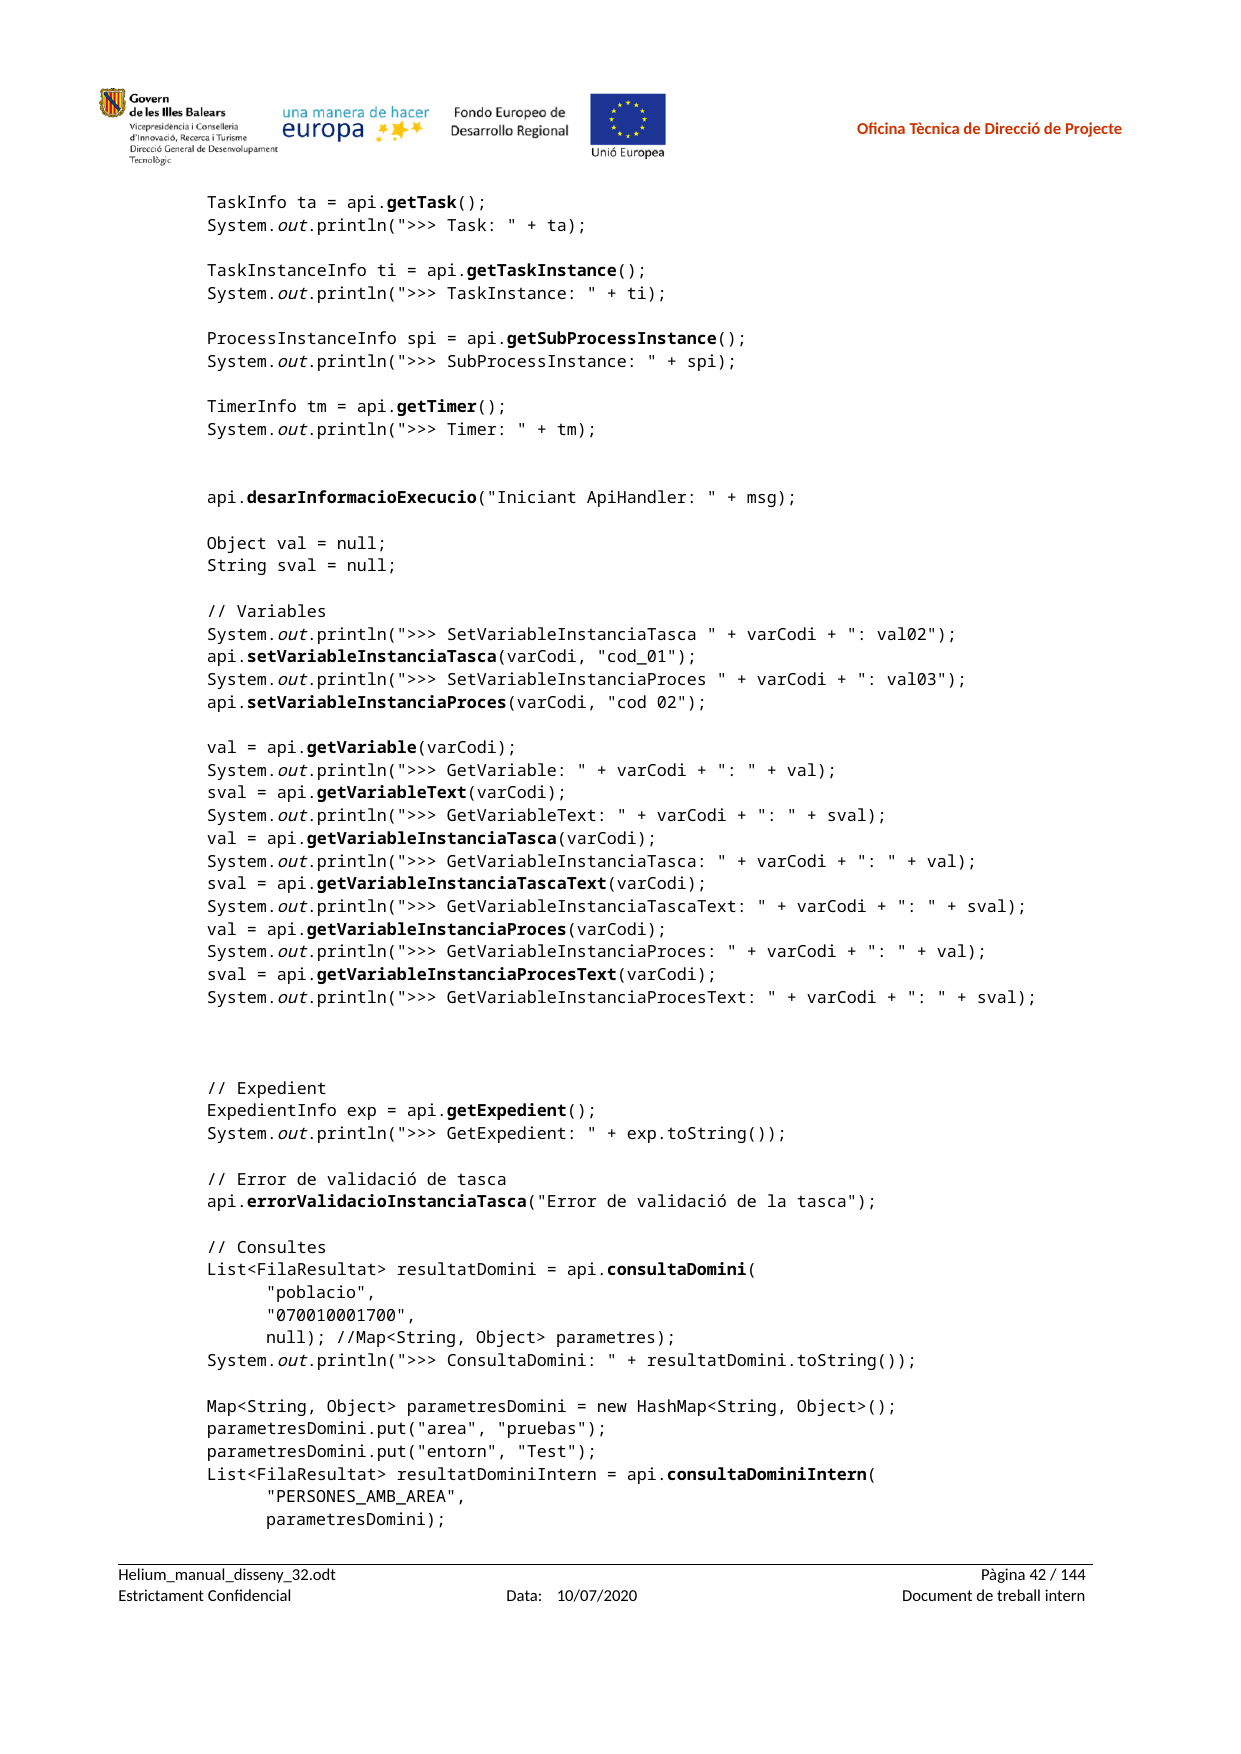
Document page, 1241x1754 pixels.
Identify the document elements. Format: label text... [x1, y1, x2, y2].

text ExpedientInfo exp = api.getExpedient(); [118, 1099, 1122, 1122]
text // Error de validació de tasca [118, 1167, 1122, 1190]
text sval = api.getVariableInstanciaProcesText(varCodi); [118, 963, 1122, 985]
text System.out.println(">>> Timer: " + tm); [118, 418, 1122, 440]
text val = api.getVariableInstanciaProces(varCodi); [118, 917, 1122, 940]
text // Consultes [118, 1235, 1122, 1258]
text Map<String, Object> parametresDomini = new HashMap<String, Object>(); [118, 1394, 1122, 1417]
text parametresDomini.put("area", "pruebas"); [118, 1417, 1122, 1439]
text "poblacio", [118, 1281, 1122, 1303]
text List<FilaResultat> resultatDomini = api.consultaDomini( [118, 1258, 1122, 1281]
text api.desarInformacioExecucio("Iniciant ApiHandler: " + msg); [118, 486, 1122, 508]
text TaskInstanceInfo ti = api.getTaskInstance(); [118, 259, 1122, 281]
text System.out.println(">>> GetVariableInstanciaTasca: " + varCodi + ": " + val); [118, 849, 1122, 872]
text val = api.getVariable(varCodi); [118, 736, 1122, 758]
text // Variables [118, 599, 1122, 622]
text System.out.println(">>> Task: " + ta); [118, 213, 1122, 236]
text System.out.println(">>> SetVariableInstanciaProces " + varCodi + ": val03"); [118, 667, 1122, 690]
text System.out.println(">>> GetExpedient: " + exp.toString()); [118, 1122, 1122, 1144]
text ProcessInstanceInfo spi = api.getSubProcessInstance(); [118, 327, 1122, 349]
text Object val = null; [118, 531, 1122, 554]
text System.out.println(">>> TaskInstance: " + ti); [118, 281, 1122, 304]
text System.out.println(">>> GetVariable: " + varCodi + ": " + val); [118, 758, 1122, 781]
text api.errorValidacioInstanciaTasca("Error de validació de la tasca"); [118, 1190, 1122, 1212]
text System.out.println(">>> GetVariableText: " + varCodi + ": " + sval); [118, 804, 1122, 826]
text api.setVariableInstanciaTasca(varCodi, "cod_01"); [118, 645, 1122, 667]
text String sval = null; [118, 554, 1122, 577]
text List<FilaResultat> resultatDominiIntern = api.consultaDominiIntern( [118, 1462, 1122, 1485]
text // Expedient [118, 1076, 1122, 1099]
text TimerInfo tm = api.getTimer(); [118, 395, 1122, 418]
text val = api.getVariableInstanciaTasca(varCodi); [118, 826, 1122, 849]
text System.out.println(">>> SubProcessInstance: " + spi); [118, 349, 1122, 372]
text "PERSONES_AMB_AREA", [118, 1485, 1122, 1508]
text parametresDomini.put("entorn", "Test"); [118, 1439, 1122, 1462]
text null); //Map<String, Object> parametres); [118, 1326, 1122, 1349]
text System.out.println(">>> GetVariableInstanciaProcesText: " + varCodi + ": " + sval); [118, 985, 1122, 1008]
text api.setVariableInstanciaProces(varCodi, "cod 02"); [118, 690, 1122, 713]
text sval = api.getVariableText(varCodi); [118, 781, 1122, 804]
text System.out.println(">>> GetVariableInstanciaProces: " + varCodi + ": " + val); [118, 940, 1122, 963]
text "070010001700", [118, 1303, 1122, 1326]
text TaskInfo ta = api.getTask(); [118, 191, 1122, 213]
text System.out.println(">>> ConsultaDomini: " + resultatDomini.toString()); [118, 1349, 1122, 1371]
text sval = api.getVariableInstanciaTascaText(varCodi); [118, 872, 1122, 894]
text System.out.println(">>> SetVariableInstanciaTasca " + varCodi + ": val02"); [118, 622, 1122, 645]
text System.out.println(">>> GetVariableInstanciaTascaText: " + varCodi + ": " + sval); [118, 894, 1122, 917]
picture [99, 87, 668, 166]
text parametresDomini); [118, 1508, 1122, 1530]
